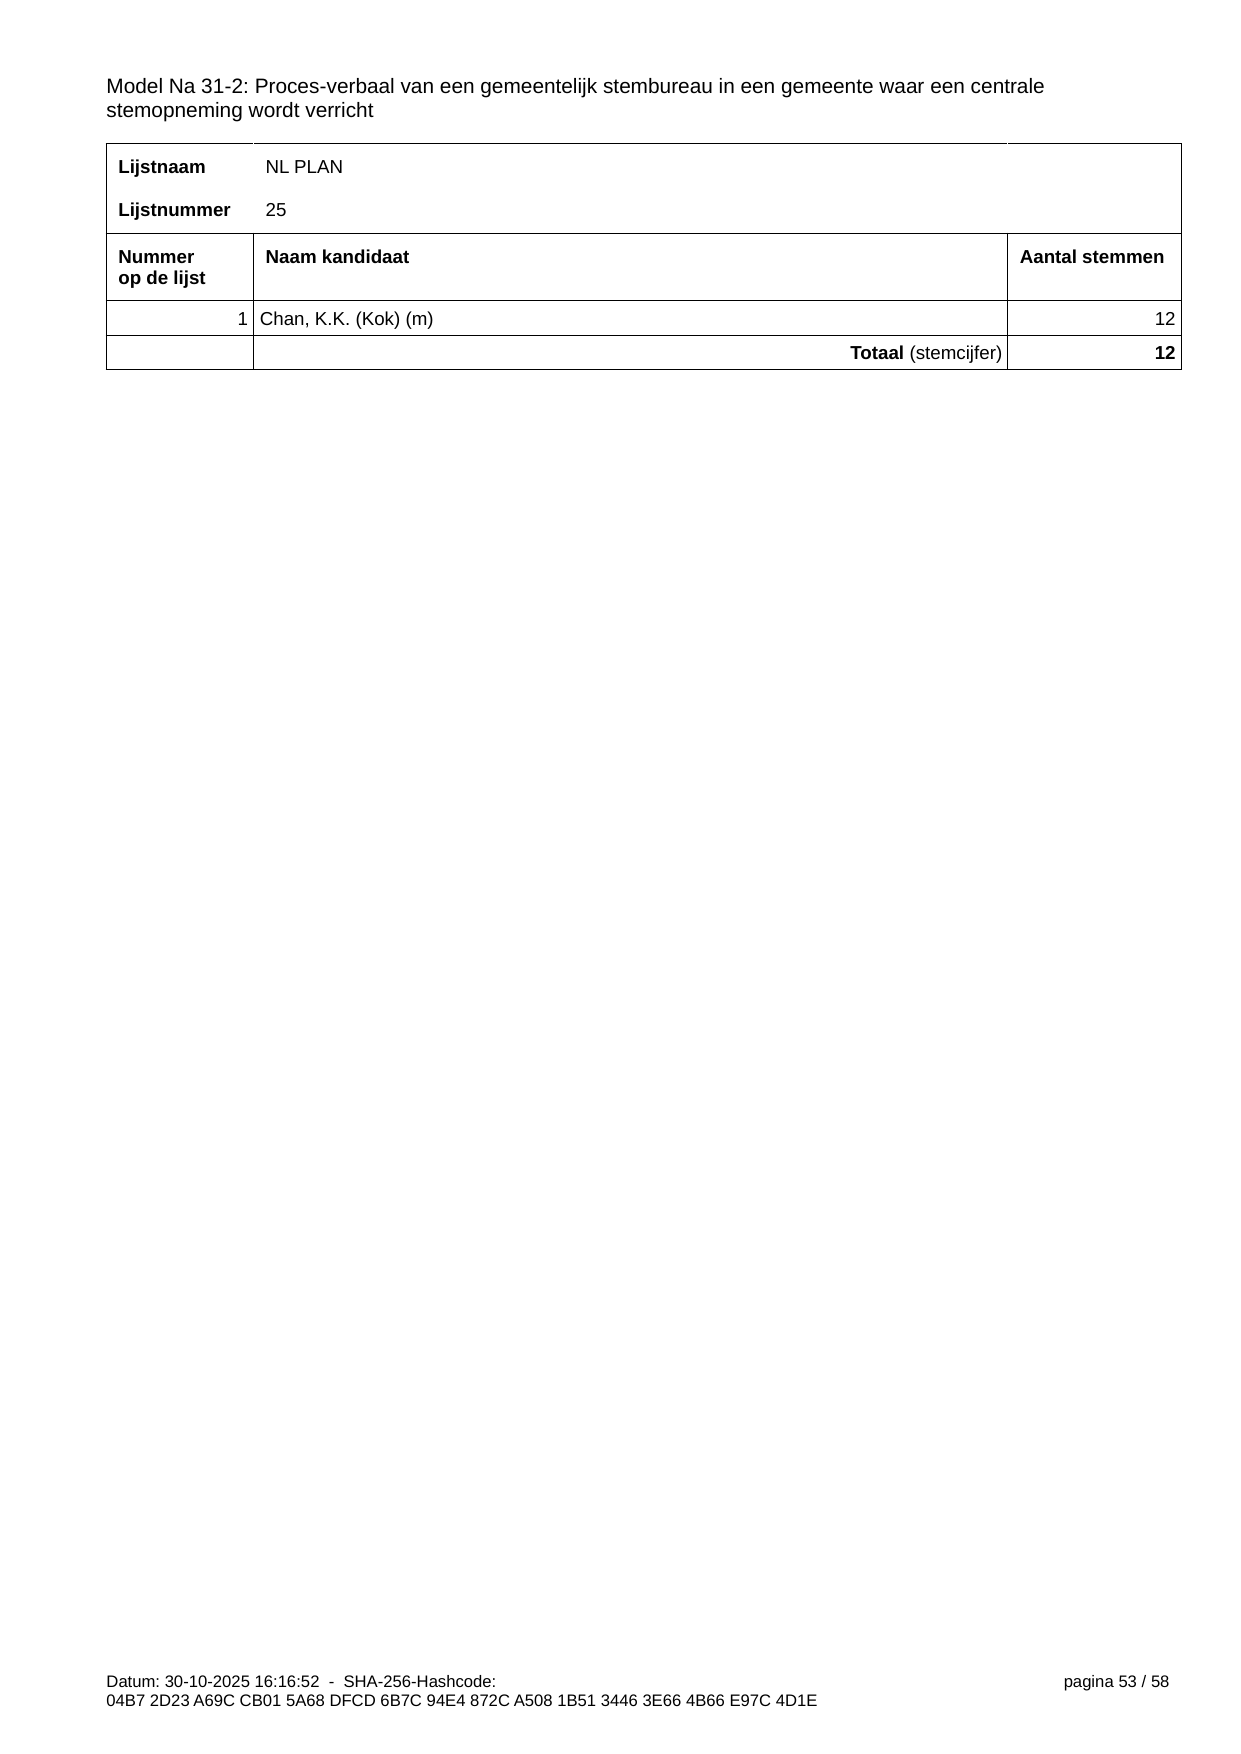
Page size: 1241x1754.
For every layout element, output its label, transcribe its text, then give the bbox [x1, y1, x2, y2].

table_header NL PLAN 25 [254, 144, 1007, 233]
table_cell 12 [1008, 336, 1181, 369]
table_cell Naam kandidaat [254, 234, 1007, 300]
table_header Lijstnaam Lijstnummer [107, 144, 253, 233]
table_cell Nummer op de lijst [107, 234, 253, 300]
table_cell Aantal stemmen [1008, 234, 1181, 300]
table_cell Chan, K.K. (Kok) (m) [254, 301, 1007, 335]
table_cell Totaal (stemcijfer) [254, 336, 1007, 369]
table_cell 12 [1008, 301, 1181, 335]
table_cell [107, 336, 253, 369]
table_cell 1 [107, 301, 253, 335]
table_header [1008, 144, 1181, 233]
